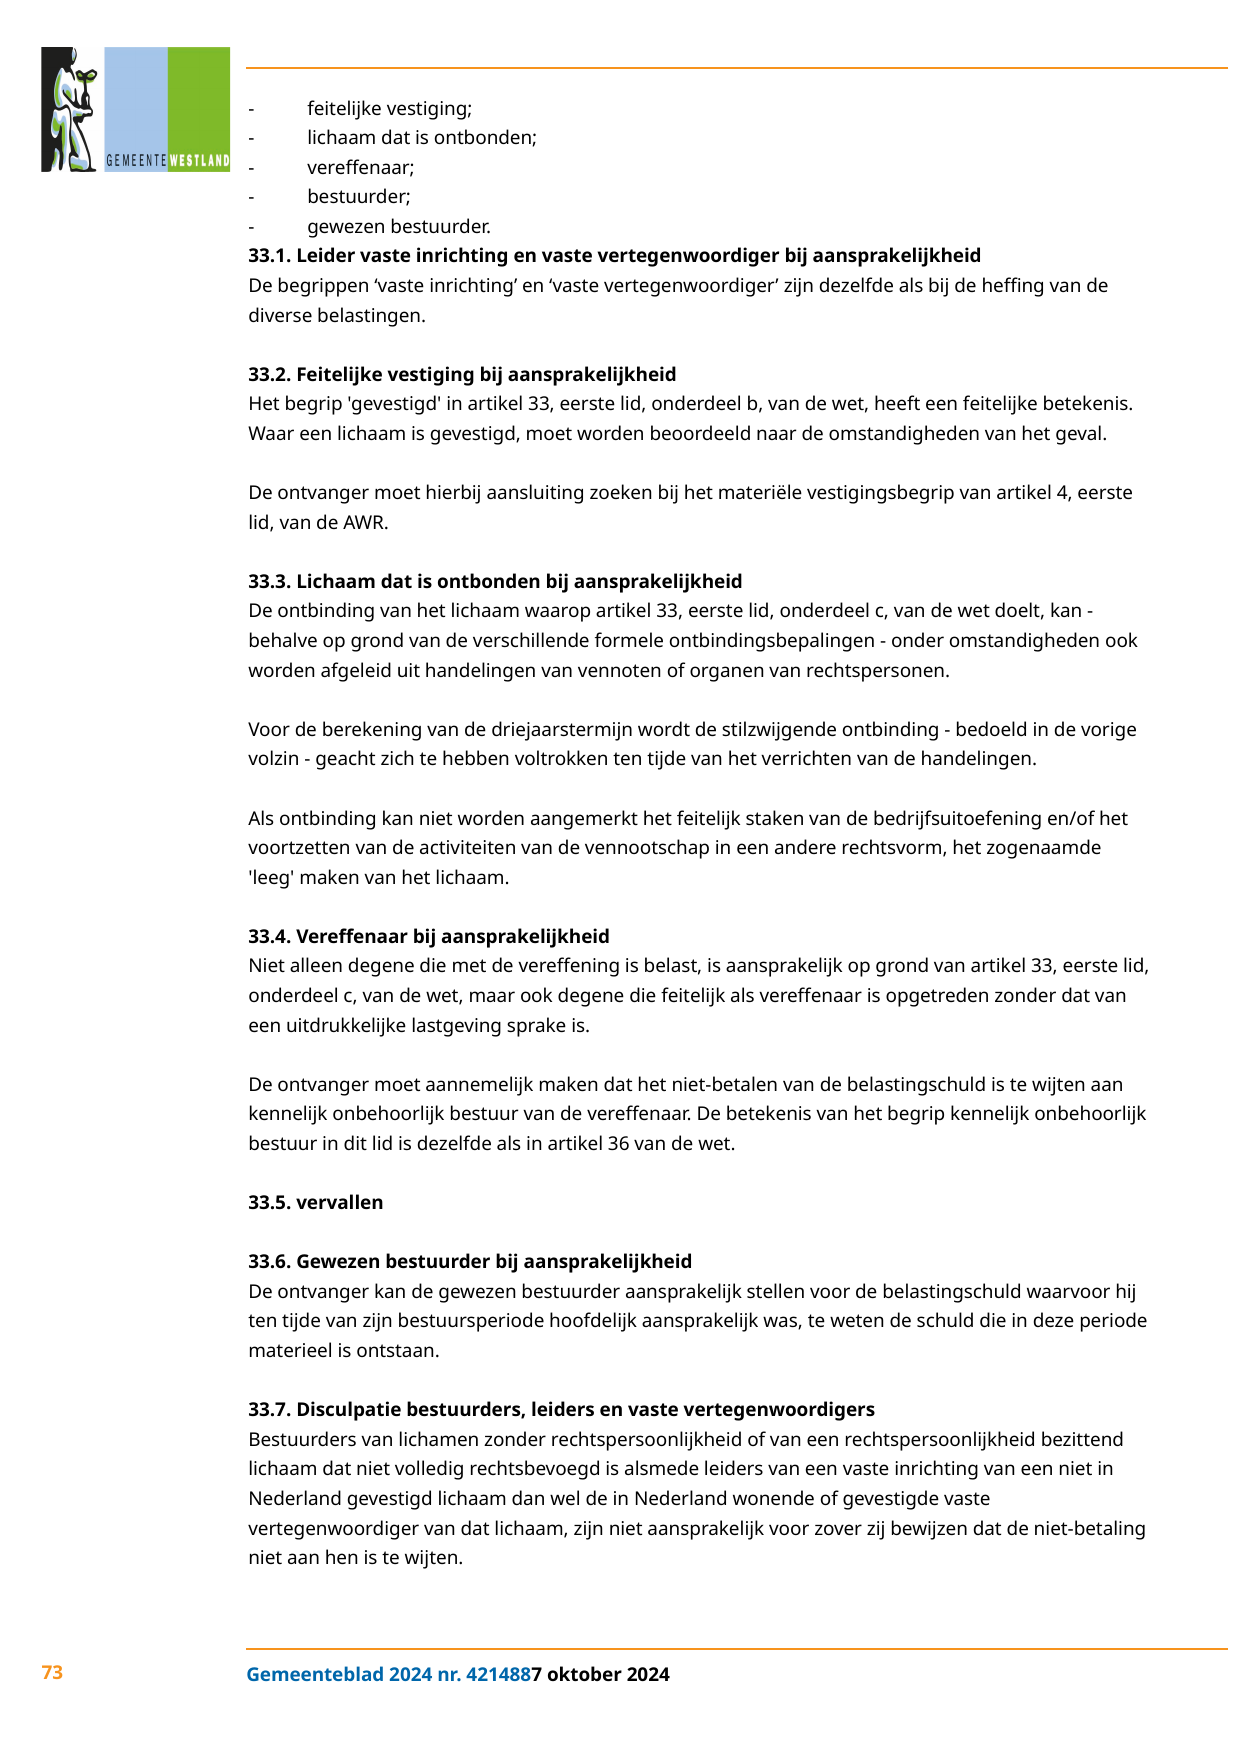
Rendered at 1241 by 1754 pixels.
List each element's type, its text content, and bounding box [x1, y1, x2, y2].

picture [41, 47, 231, 172]
list vereffenaar; [248, 154, 1152, 180]
list lichaam dat is ontbonden; [248, 124, 1152, 150]
text Het begrip 'gevestigd' in artikel 33, eerste lid, onderdeel b, van de wet, heeft een feitelijke betekenis. Waar een lichaam is gevestigd, moet worden beoordeeld naar de omstandigheden van het geval. [248, 391, 1152, 446]
list feitelijke vestiging; [248, 95, 1152, 121]
text Als ontbinding kan niet worden aangemerkt het feitelijk staken van de bedrijfsuitoefening en/of het voortzetten van de activiteiten van de vennootschap in een andere rechtsvorm, het zogenaamde 'leeg' maken van het lichaam. [248, 805, 1152, 890]
text De ontvanger kan de gewezen bestuurder aansprakelijk stellen voor de belastingschuld waarvoor hij ten tijde van zijn bestuursperiode hoofdelijk aansprakelijk was, te weten de schuld die in deze periode materieel is ontstaan. [248, 1278, 1152, 1363]
text 33.3. Lichaam dat is ontbonden bij aansprakelijkheid [248, 568, 1152, 594]
text 33.7. Disculpatie bestuurders, leiders en vaste vertegenwoordigers [248, 1396, 1152, 1422]
text 33.1. Leider vaste inrichting en vaste vertegenwoordiger bij aansprakelijkheid [248, 243, 1152, 268]
text De ontbinding van het lichaam waarop artikel 33, eerste lid, onderdeel c, van de wet doelt, kan - behalve op grond van de verschillende formele ontbindingsbepalingen - onder omstandigheden ook worden afgeleid uit handelingen van vennoten of organen van rechtspersonen. [248, 598, 1152, 683]
text Niet alleen degene die met de vereffening is belast, is aansprakelijk op grond van artikel 33, eerste lid, onderdeel c, van de wet, maar ook degene die feitelijk als vereffenaar is opgetreden zonder dat van een uitdrukkelijke lastgeving sprake is. [248, 953, 1152, 1038]
text De ontvanger moet aannemelijk maken dat het niet-betalen van de belastingschuld is te wijten aan kennelijk onbehoorlijk bestuur van de vereffenaar. De betekenis van het begrip kennelijk onbehoorlijk bestuur in dit lid is dezelfde als in artikel 36 van de wet. [248, 1071, 1152, 1156]
text De ontvanger moet hierbij aansluiting zoeken bij het materiële vestigingsbegrip van artikel 4, eerste lid, van de AWR. [248, 479, 1152, 535]
text De begrippen ‘vaste inrichting’ en ‘vaste vertegenwoordiger’ zijn dezelfde als bij de heffing van de diverse belastingen. [248, 272, 1152, 328]
text Bestuurders van lichamen zonder rechtspersoonlijkheid of van een rechtspersoonlijkheid bezittend lichaam dat niet volledig rechtsbevoegd is alsmede leiders van een vaste inrichting van een niet in Nederland gevestigd lichaam dan wel de in Nederland wonende of gevestigde vaste vertegenwoordiger van dat lichaam, zijn niet aansprakelijk voor zover zij bewijzen dat de niet-betaling niet aan hen is te wijten. [248, 1426, 1152, 1570]
list gewezen bestuurder. [248, 213, 1152, 239]
text 33.5. vervallen [248, 1189, 1152, 1215]
text 33.6. Gewezen bestuurder bij aansprakelijkheid [248, 1248, 1152, 1274]
text 33.2. Feitelijke vestiging bij aansprakelijkheid [248, 361, 1152, 387]
text Voor de berekening van de driejaarstermijn wordt de stilzwijgende ontbinding - bedoeld in de vorige volzin - geacht zich te hebben voltrokken ten tijde van het verrichten van de handelingen. [248, 716, 1152, 771]
list bestuurder; [248, 183, 1152, 209]
text 33.4. Vereffenaar bij aansprakelijkheid [248, 923, 1152, 949]
